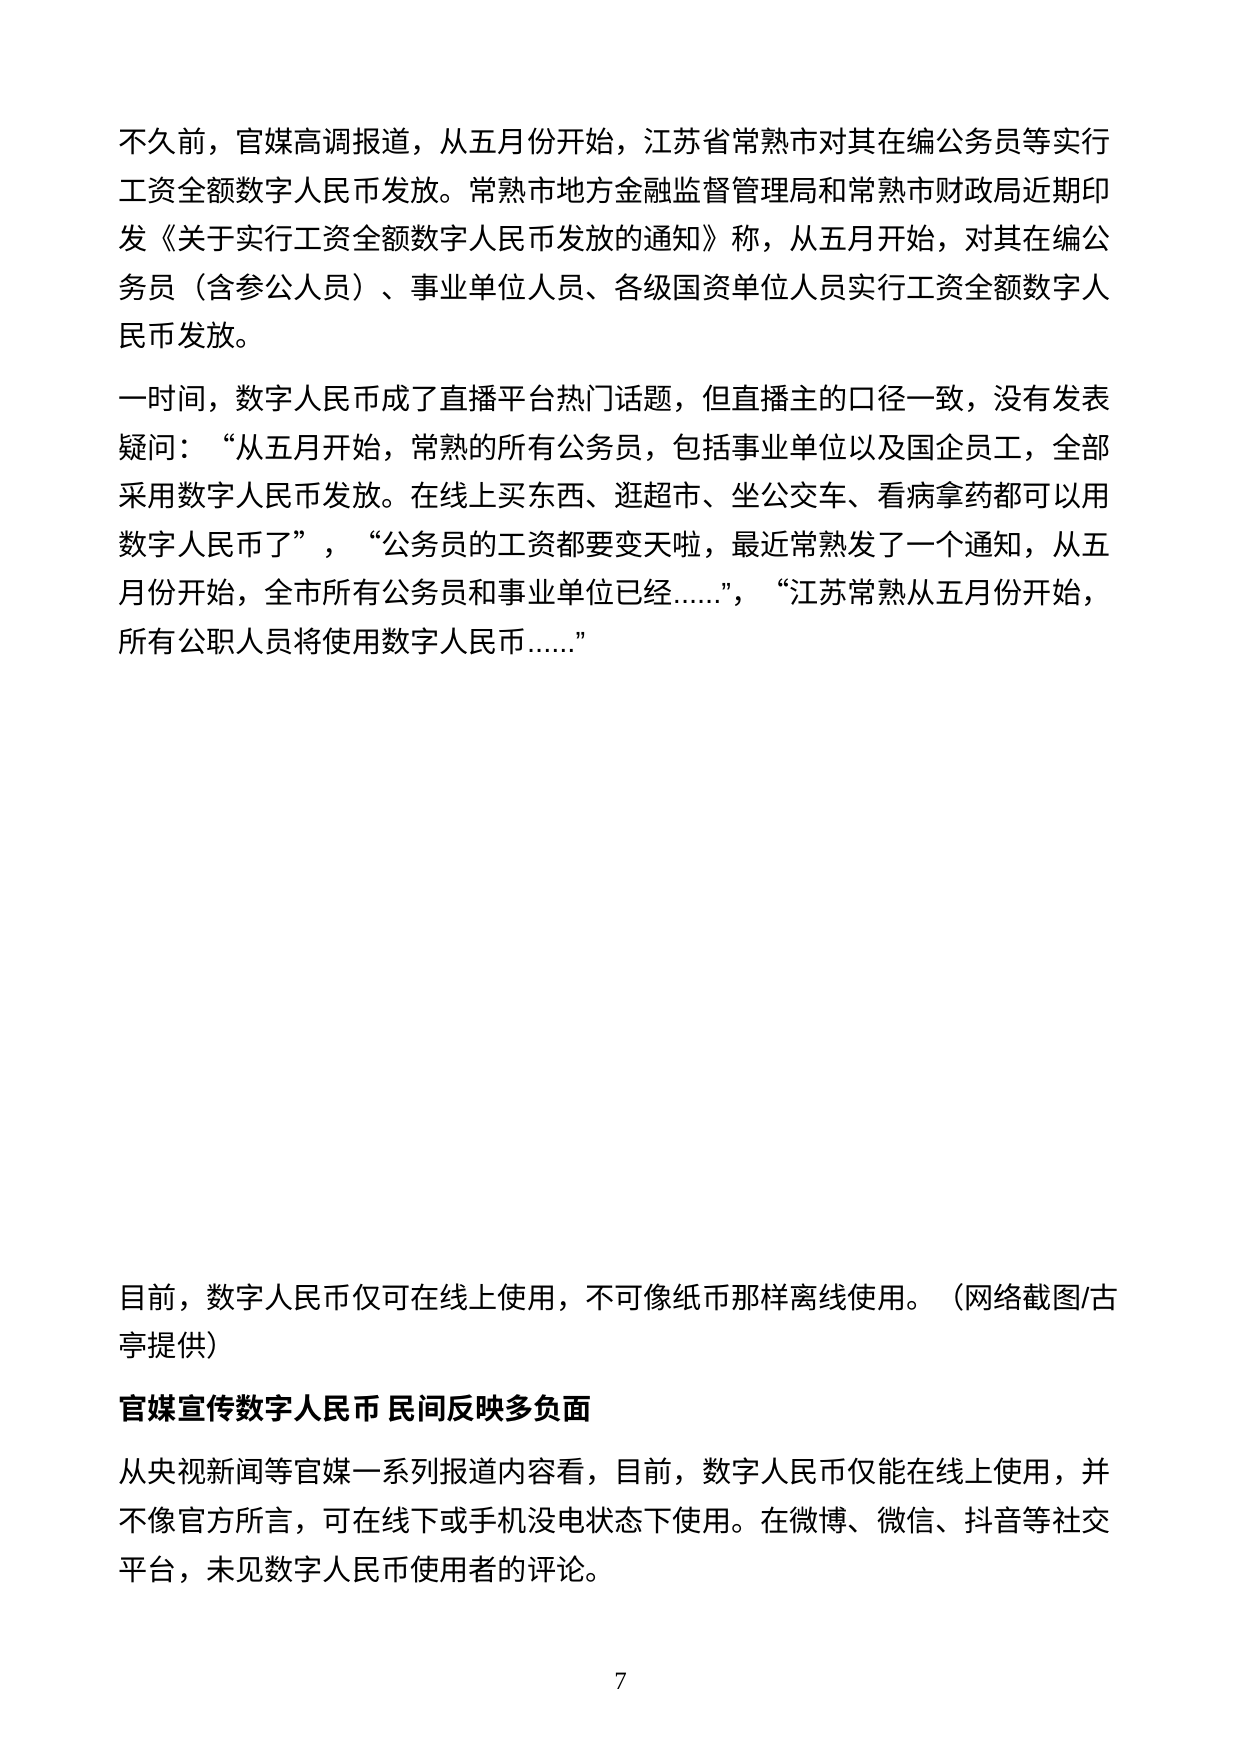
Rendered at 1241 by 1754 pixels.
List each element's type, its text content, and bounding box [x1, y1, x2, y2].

text 一时间，数字人民币成了直播平台热门话题，但直播主的口径一致，没有发表疑问：“从五月开始，常熟的所有公务员，包括事业单位以及国企员工，全部采用数字人民币发放。在线上买东西、逛超市、坐公交车、看病拿药都可以用数字人民币了”，“公务员的工资都要变天啦，最近常熟发了一个通知，从五月份开始，全市所有公务员和事业单位已经......”，“江苏常熟从五月份开始，所有公职人员将使用数字人民币......” [118, 376, 1122, 661]
text 不久前，官媒高调报道，从五月份开始，江苏省常熟市对其在编公务员等实行工资全额数字人民币发放。常熟市地方金融监督管理局和常熟市财政局近期印发《关于实行工资全额数字人民币发放的通知》称，从五月开始，对其在编公务员（含参公人员）、事业单位人员、各级国资单位人员实行工资全额数字人民币发放。 [118, 118, 1122, 355]
text 目前，数字人民币仅可在线上使用，不可像纸币那样离线使用。（网络截图/古亭提供） [118, 682, 1122, 1365]
text 从央视新闻等官媒一系列报道内容看，目前，数字人民币仅能在线上使用，并不像官方所言，可在线下或手机没电状态下使用。在微博、微信、抖音等社交平台，未见数字人民币使用者的评论。 [118, 1449, 1122, 1588]
text 官媒宣传数字人民币 民间反映多负面 [118, 1386, 1122, 1428]
